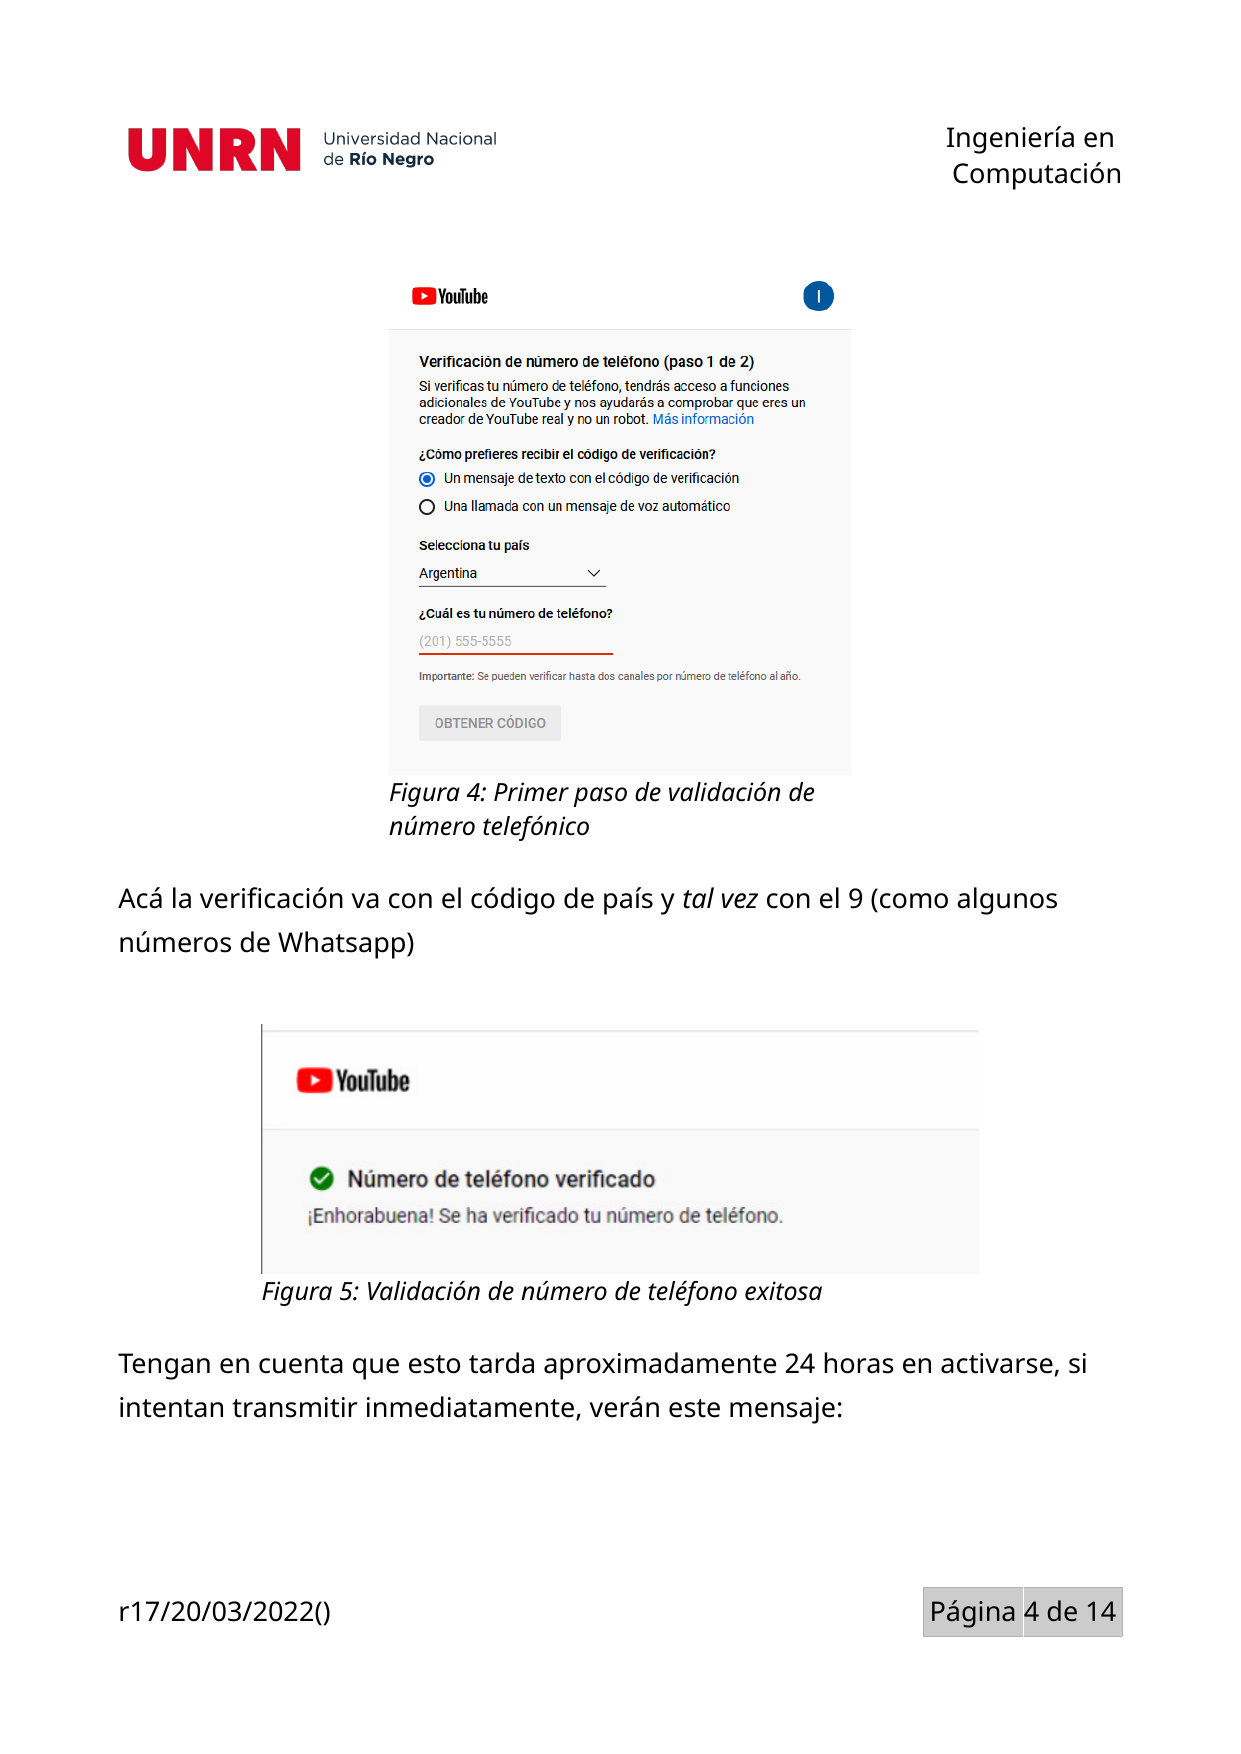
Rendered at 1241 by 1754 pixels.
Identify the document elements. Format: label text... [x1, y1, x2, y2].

text Tengan en cuenta que esto tarda aproximadamente 24 horas en activarse, si intentan transmitir inmediatamente, verán este mensaje: [118, 982, 1122, 1425]
text Figura 5: Validación de número de teléfono exitosa [261, 1274, 979, 1308]
text Figura 4: Primer paso de validación de número telefónico [389, 775, 851, 843]
picture [388, 263, 852, 775]
picture [261, 1024, 979, 1274]
text Acá la verificación va con el código de país y tal vez con el 9 (como algunos números de Whatsapp) [118, 221, 1122, 961]
picture [118, 118, 505, 180]
